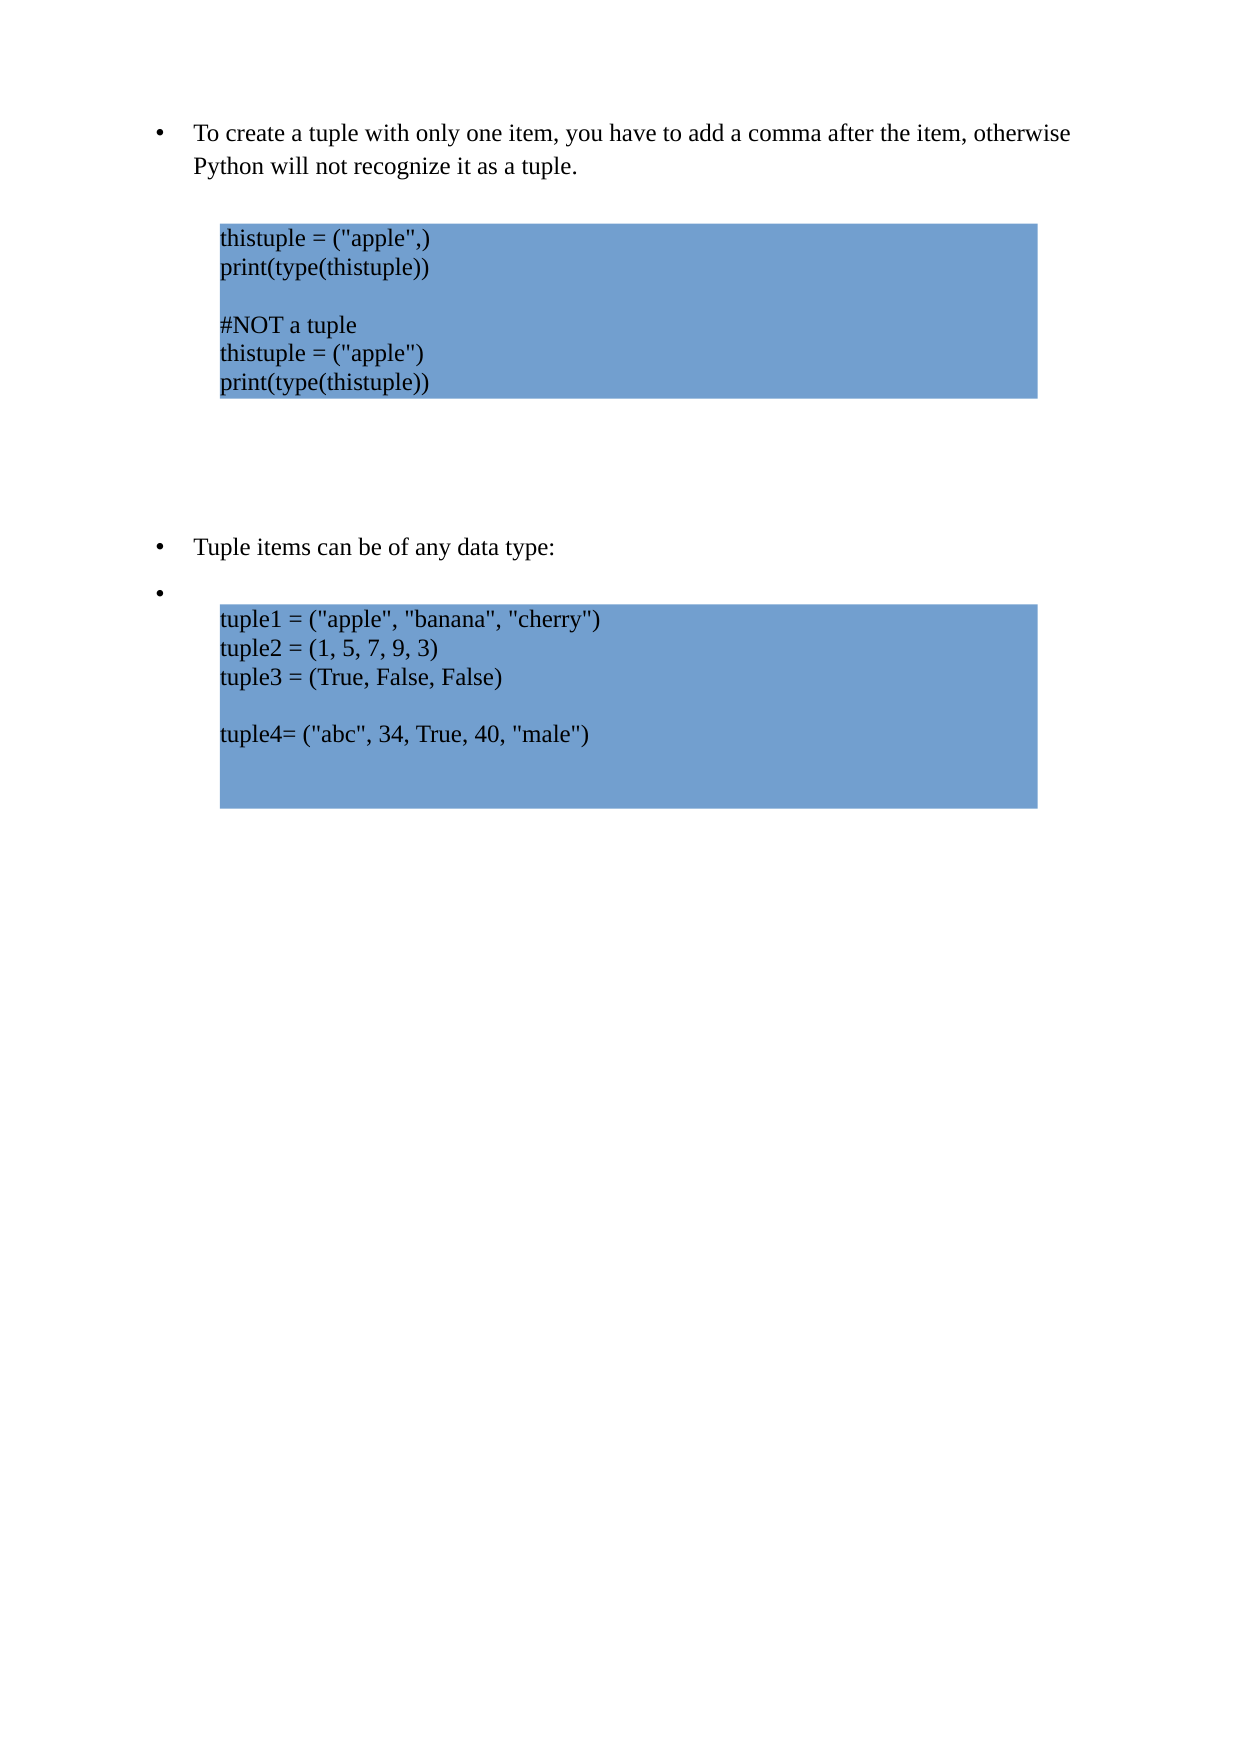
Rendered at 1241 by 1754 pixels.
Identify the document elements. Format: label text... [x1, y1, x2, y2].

list To create a tuple with only one item, you have to add a comma after the item, otherwise Python will not recognize it as a tuple. [156, 118, 1122, 180]
list Tuple items can be of any data type: [156, 532, 1122, 561]
